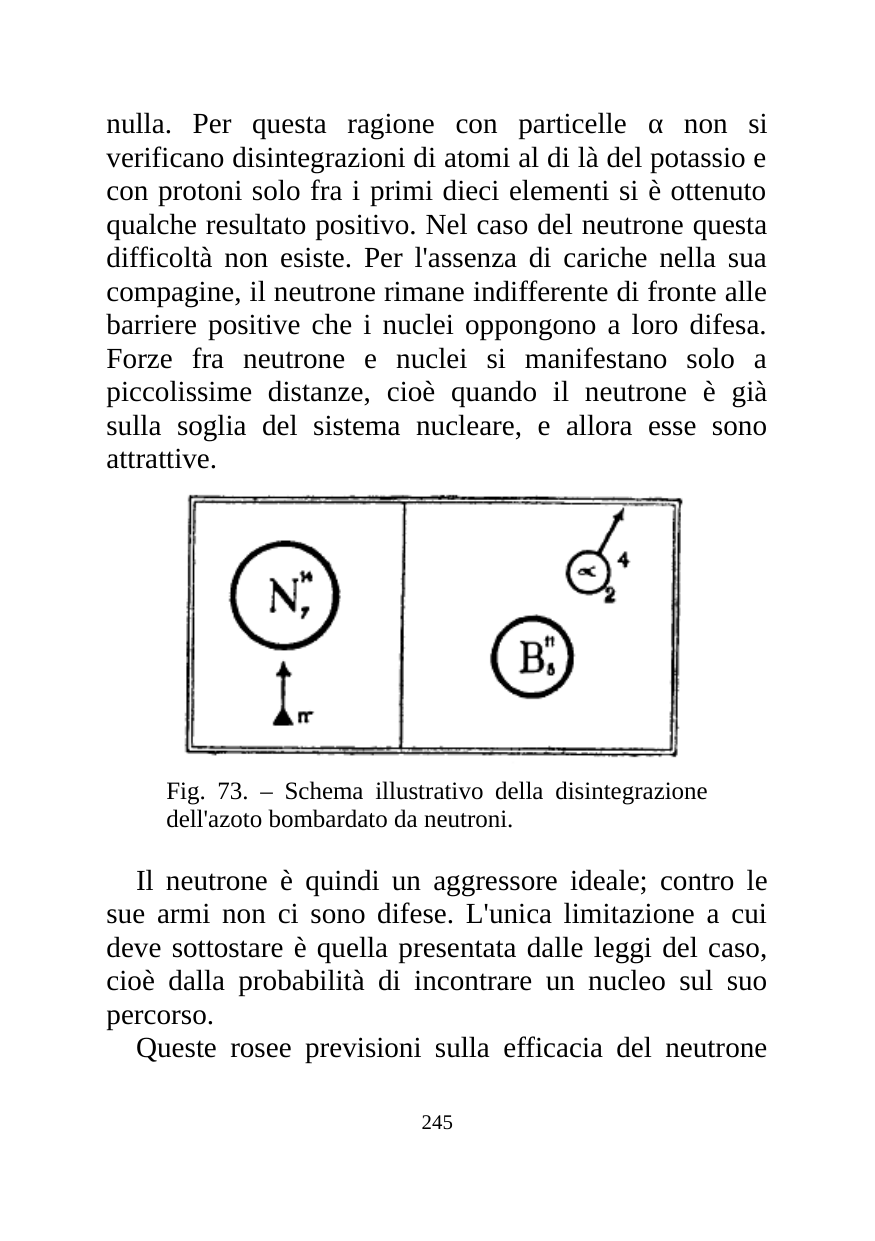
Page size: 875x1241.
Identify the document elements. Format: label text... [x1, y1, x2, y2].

text Il neutrone è quindi un aggressore ideale; contro le sue armi non ci sono difese. L'unica limitazione a cui deve sottostare è quella presentata dalle leggi del caso, cioè dalla probabilità di incontrare un nucleo sul suo percorso. [106, 863, 768, 1031]
table_header Fig. 73. – Schema illustrativo della disintegrazione dell'azoto bombardato da neutroni. [166, 475, 708, 863]
picture [171, 475, 703, 776]
text nulla. Per questa ragione con particelle α non si verificano disintegrazioni di atomi al di là del potassio e con protoni solo fra i primi dieci elementi si è ottenuto qualche resultato positivo. Nel caso del neutrone questa difficoltà non esiste. Per l'assenza di cariche nella sua compagine, il neutrone rimane indifferente di fronte alle barriere positive che i nuclei oppongono a loro difesa. Forze fra neutrone e nuclei si manifestano solo a piccolissime distanze, cioè quando il neutrone è già sulla soglia del sistema nucleare, e allora esse sono attrattive. [106, 106, 768, 475]
text Queste rosee previsioni sulla efficacia del neutrone [106, 1031, 768, 1064]
